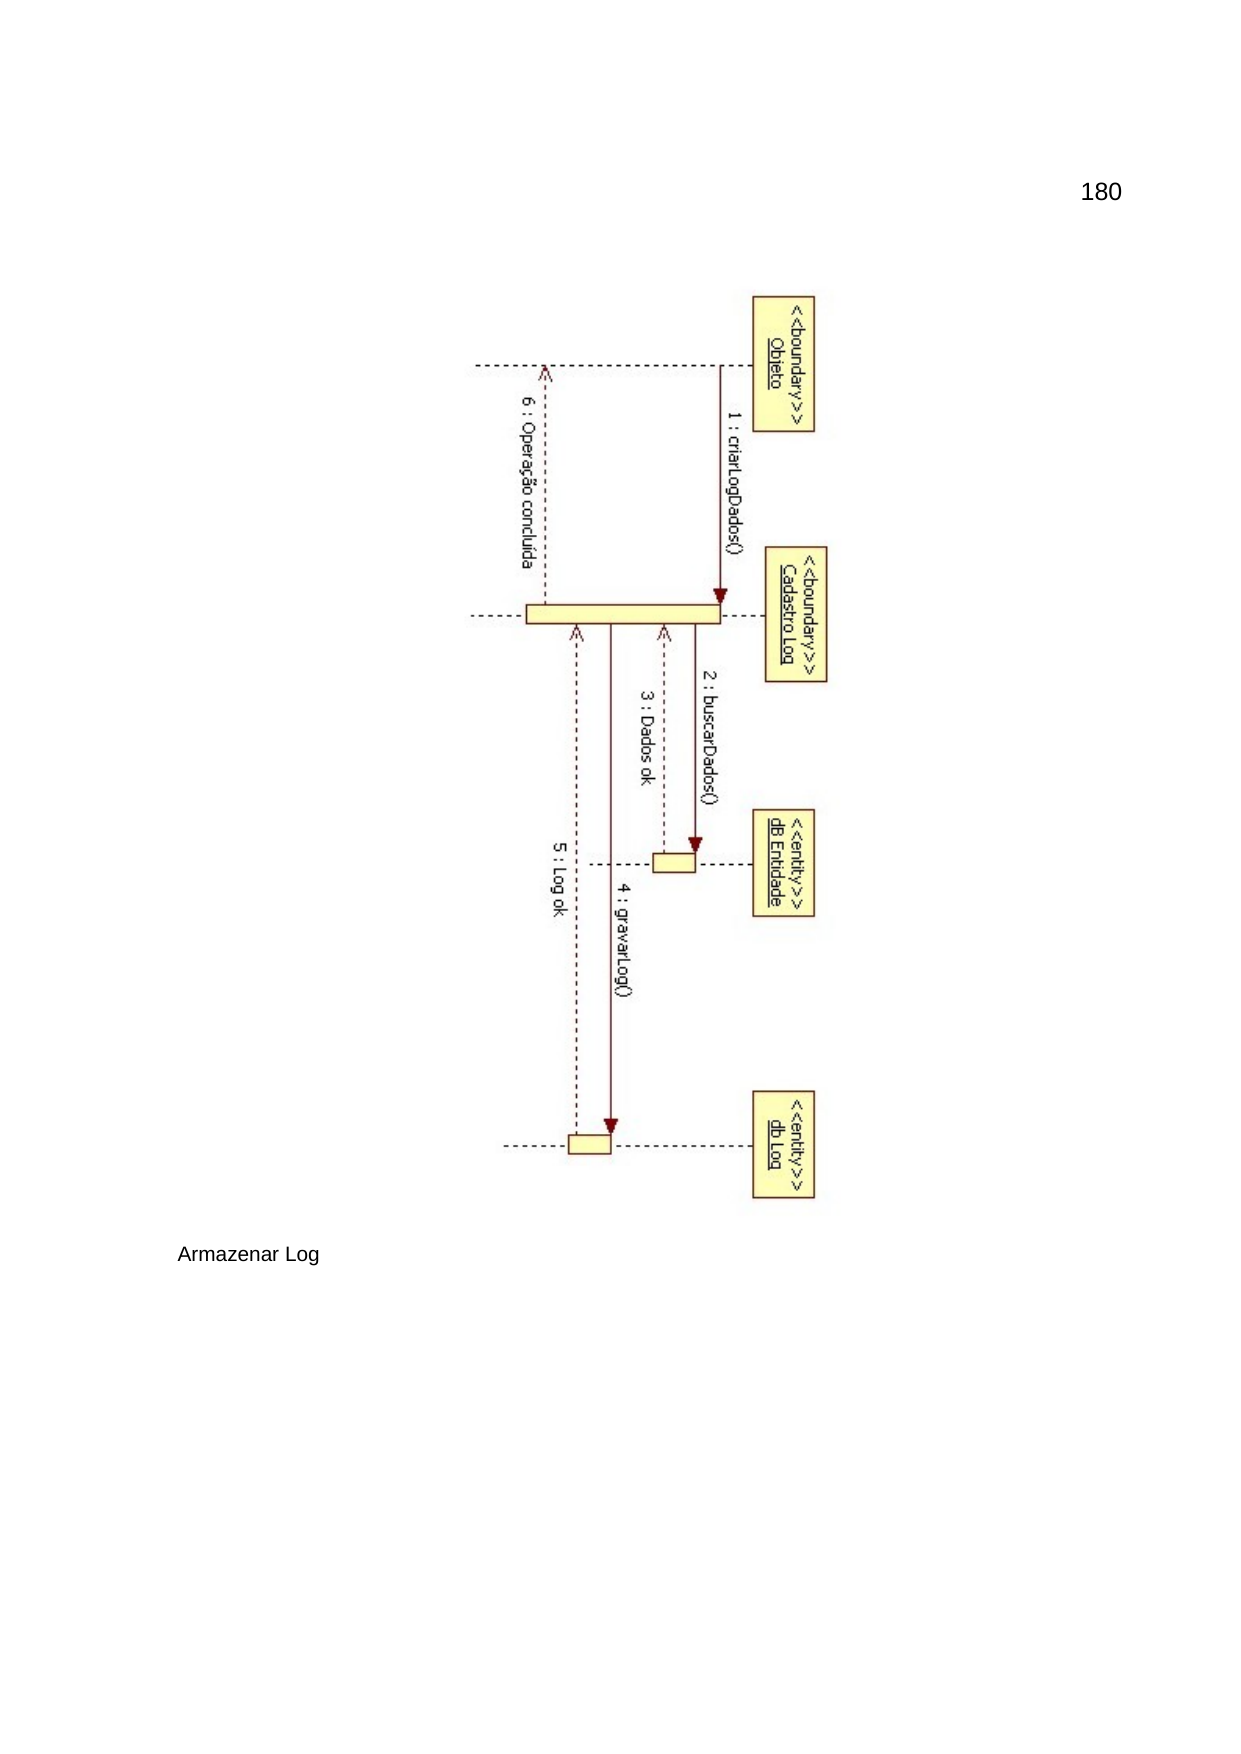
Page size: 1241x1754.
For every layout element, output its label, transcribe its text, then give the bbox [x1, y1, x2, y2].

text Armazenar Log [177, 1230, 1122, 1266]
picture [440, 265, 859, 1230]
